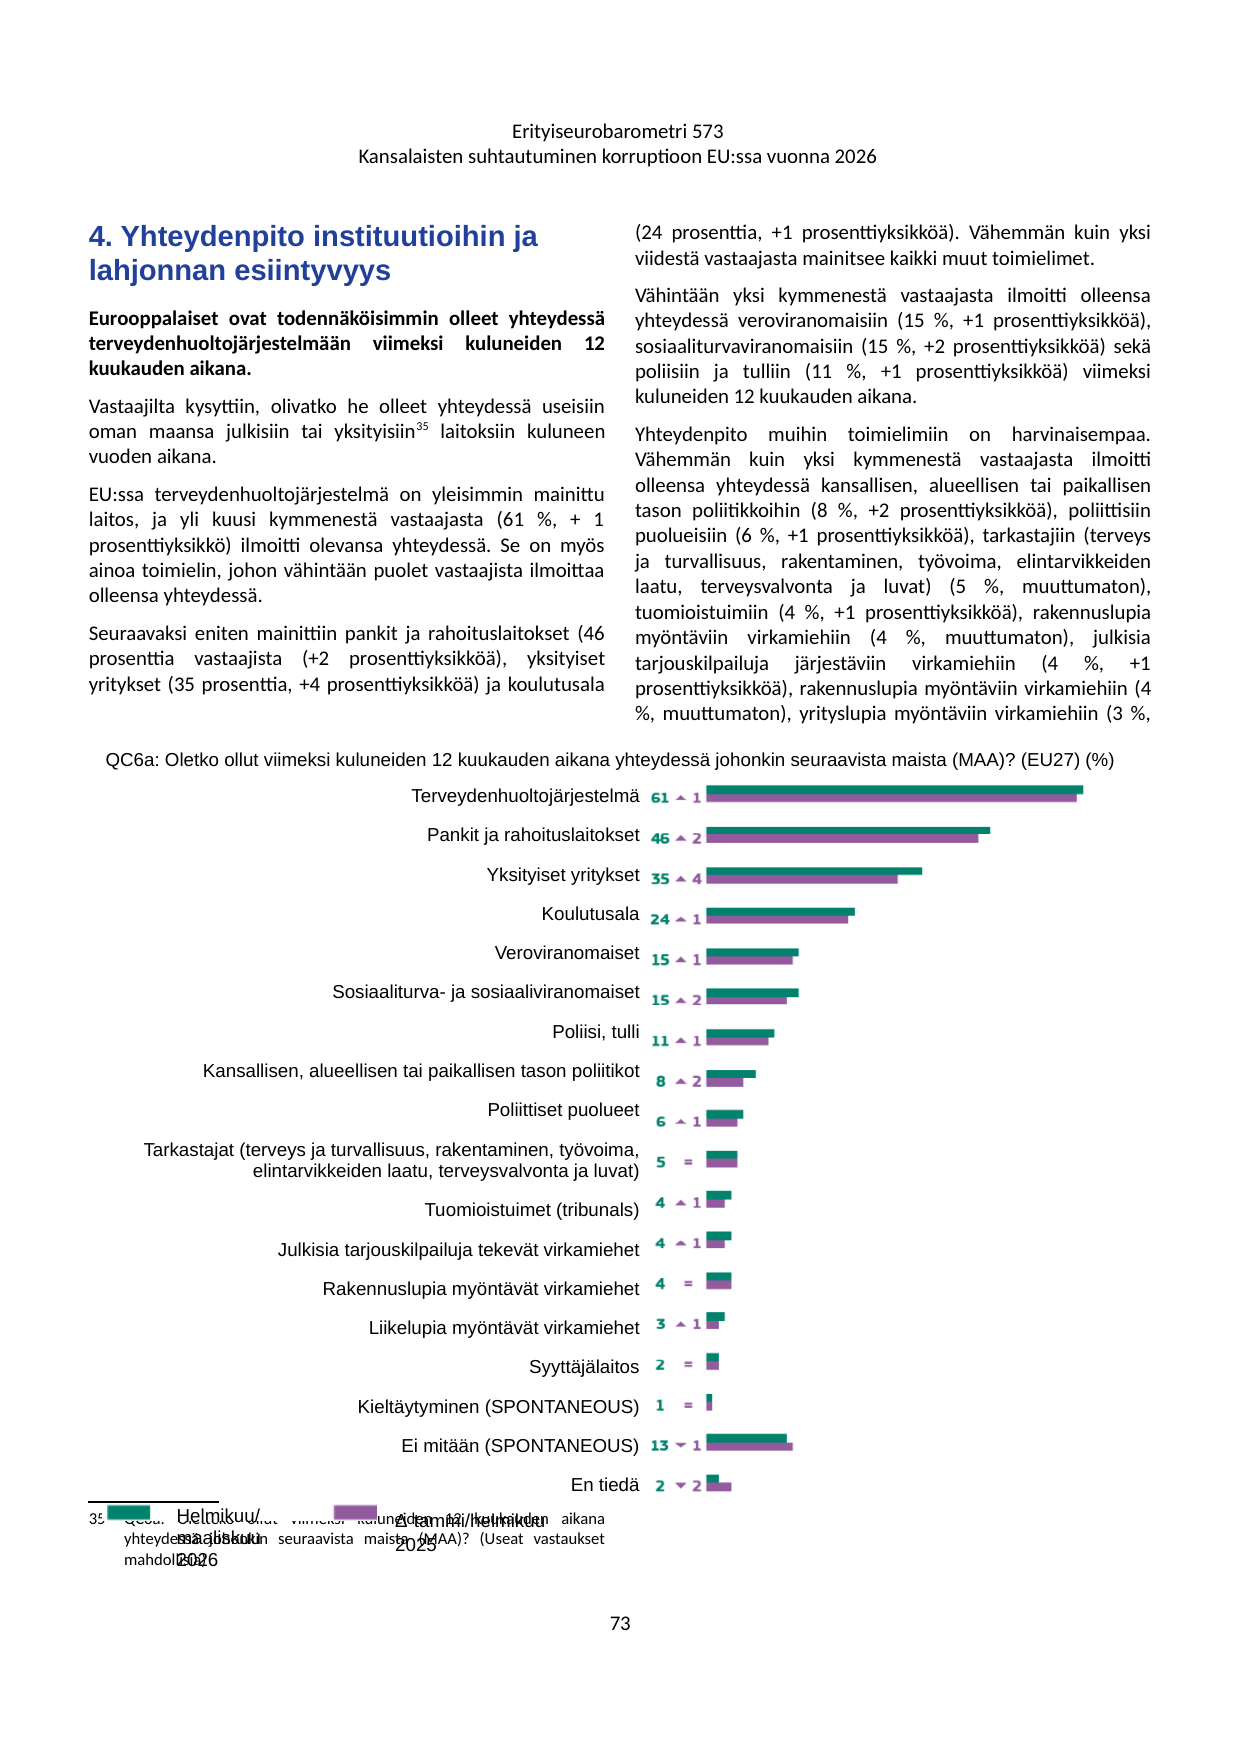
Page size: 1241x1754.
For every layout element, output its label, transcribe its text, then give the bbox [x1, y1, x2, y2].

text Vähintään yksi kymmenestä vastaajasta ilmoitti olleensa yhteydessä veroviranomaisiin (15 %, +1 prosenttiyksikköä), sosiaaliturvaviranomaisiin (15 %, +2 prosenttiyksikköä) sekä poliisiin ja tulliin (11 %, +1 prosenttiyksikköä) viimeksi kuluneiden 12 kuukauden aikana. [635, 282, 1152, 409]
text Yhteydenpito muihin toimielimiin on harvinaisempaa. Vähemmän kuin yksi kymmenestä vastaajasta ilmoitti olleensa yhteydessä kansallisen, alueellisen tai paikallisen tason poliitikkoihin (8 %, +2 prosenttiyksikköä), poliittisiin puolueisiin (6 %, +1 prosenttiyksikköä), tarkastajiin (terveys ja turvallisuus, rakentaminen, työvoima, elintarvikkeiden laatu, terveysvalvonta ja luvat) (5 %, muuttumaton), tuomioistuimiin (4 %, +1 prosenttiyksikköä), rakennuslupia myöntäviin virkamiehiin (4 %, muuttumaton), julkisia tarjouskilpailuja järjestäviin virkamiehiin (4 %, +1 prosenttiyksikköä), rakennuslupia myöntäviin virkamiehiin (4 %, muuttumaton), yrityslupia myöntäviin virkamiehiin (3 %, [635, 421, 1152, 726]
picture [102, 1503, 377, 1521]
text Vastaajilta kysyttiin, olivatko he olleet yhteydessä useisiin oman maansa julkisiin tai yksityisiin laitoksiin kuluneen vuoden aikana. [88, 393, 605, 469]
picture [646, 766, 1099, 1497]
text (24 prosenttia, +1 prosenttiyksikköä). Vähemmän kuin yksi viidestä vastaajasta mainitsee kaikki muut toimielimet. [635, 219, 1152, 270]
subtitle 4. Yhteydenpito instituutioihin ja lahjonnan esiintyvyys [88, 219, 605, 286]
text EU:ssa terveydenhuoltojärjestelmä on yleisimmin mainittu laitos, ja yli kuusi kymmenestä vastaajasta (61 %, + 1 prosenttiyksikkö) ilmoitti olevansa yhteydessä. Se on myös ainoa toimielin, johon vähintään puolet vastaajista ilmoittaa olleensa yhteydessä. [88, 481, 605, 608]
text Seuraavaksi eniten mainittiin pankit ja rahoituslaitokset (46 prosenttia vastaajista (+2 prosenttiyksikköä), yksityiset yritykset (35 prosenttia, +4 prosenttiyksikköä) ja koulutusala [88, 620, 605, 696]
text Eurooppalaiset ovat todennäköisimmin olleet yhteydessä terveydenhuoltojärjestelmään viimeksi kuluneiden 12 kuukauden aikana. [88, 305, 605, 381]
text QC6a. Oletteko ollut viimeksi kuluneiden 12 kuukauden aikana yhteydessä johonkin seuraavista maista (MAA)? (Useat vastaukset mahdollisia) [88, 1508, 605, 1569]
